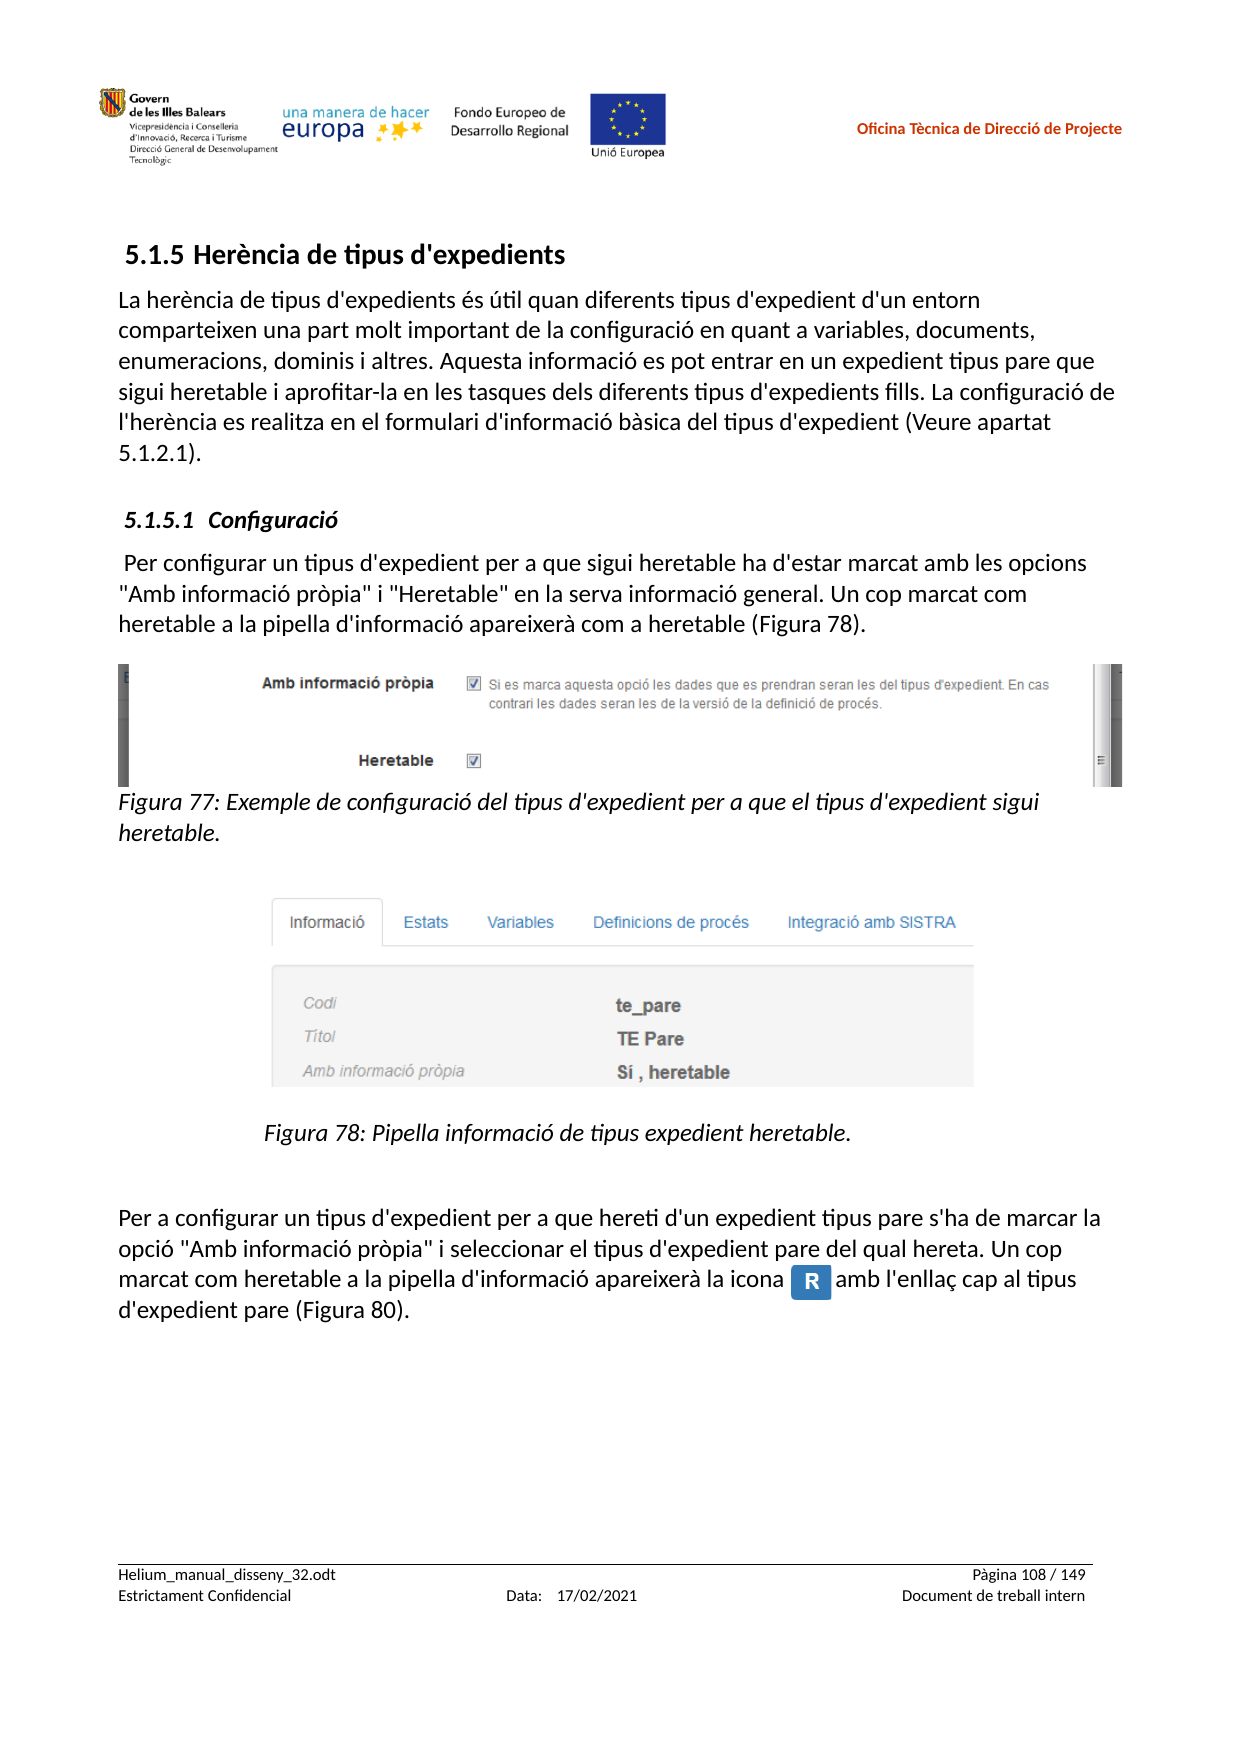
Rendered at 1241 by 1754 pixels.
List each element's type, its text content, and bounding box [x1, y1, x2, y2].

picture [118, 664, 1123, 787]
text Figura 78: Pipella informació de tipus expedient heretable. [264, 1087, 976, 1147]
subtitle Configuració [118, 505, 1122, 535]
text Per configurar un tipus d'expedient per a que sigui heretable ha d'estar marcat amb les opcions "Amb informació pròpia" i "Heretable" en la serva informació general. Un cop marcat com heretable a la pipella d'informació apareixerà com a heretable (Figura 78). [118, 547, 1122, 639]
subtitle Herència de tipus d'expedients [118, 236, 1122, 272]
picture [791, 1265, 832, 1300]
picture [266, 890, 974, 1087]
picture [99, 87, 668, 166]
text Figura 77: Exemple de configuració del tipus d'expedient per a que el tipus d'expedient sigui heretable. [118, 787, 1122, 847]
text La herència de tipus d'expedients és útil quan diferents tipus d'expedient d'un entorn comparteixen una part molt important de la configuració en quant a variables, documents, enumeracions, dominis i altres. Aquesta informació es pot entrar en un expedient tipus pare que sigui heretable i aprofitar-la en les tasques dels diferents tipus d'expedients fills. La configuració de l'herència es realitza en el formulari d'informació bàsica del tipus d'expedient (Veure apartat 5.1.2.1). [118, 284, 1122, 467]
text Per a configurar un tipus d'expedient per a que hereti d'un expedient tipus pare s'ha de marcar la opció "Amb informació pròpia" i seleccionar el tipus d'expedient pare del qual hereta. Un cop marcat com heretable a la pipella d'informació apareixerà la icona amb l'enllaç cap al tipus d'expedient pare (Figura 80). [118, 1202, 1122, 1324]
